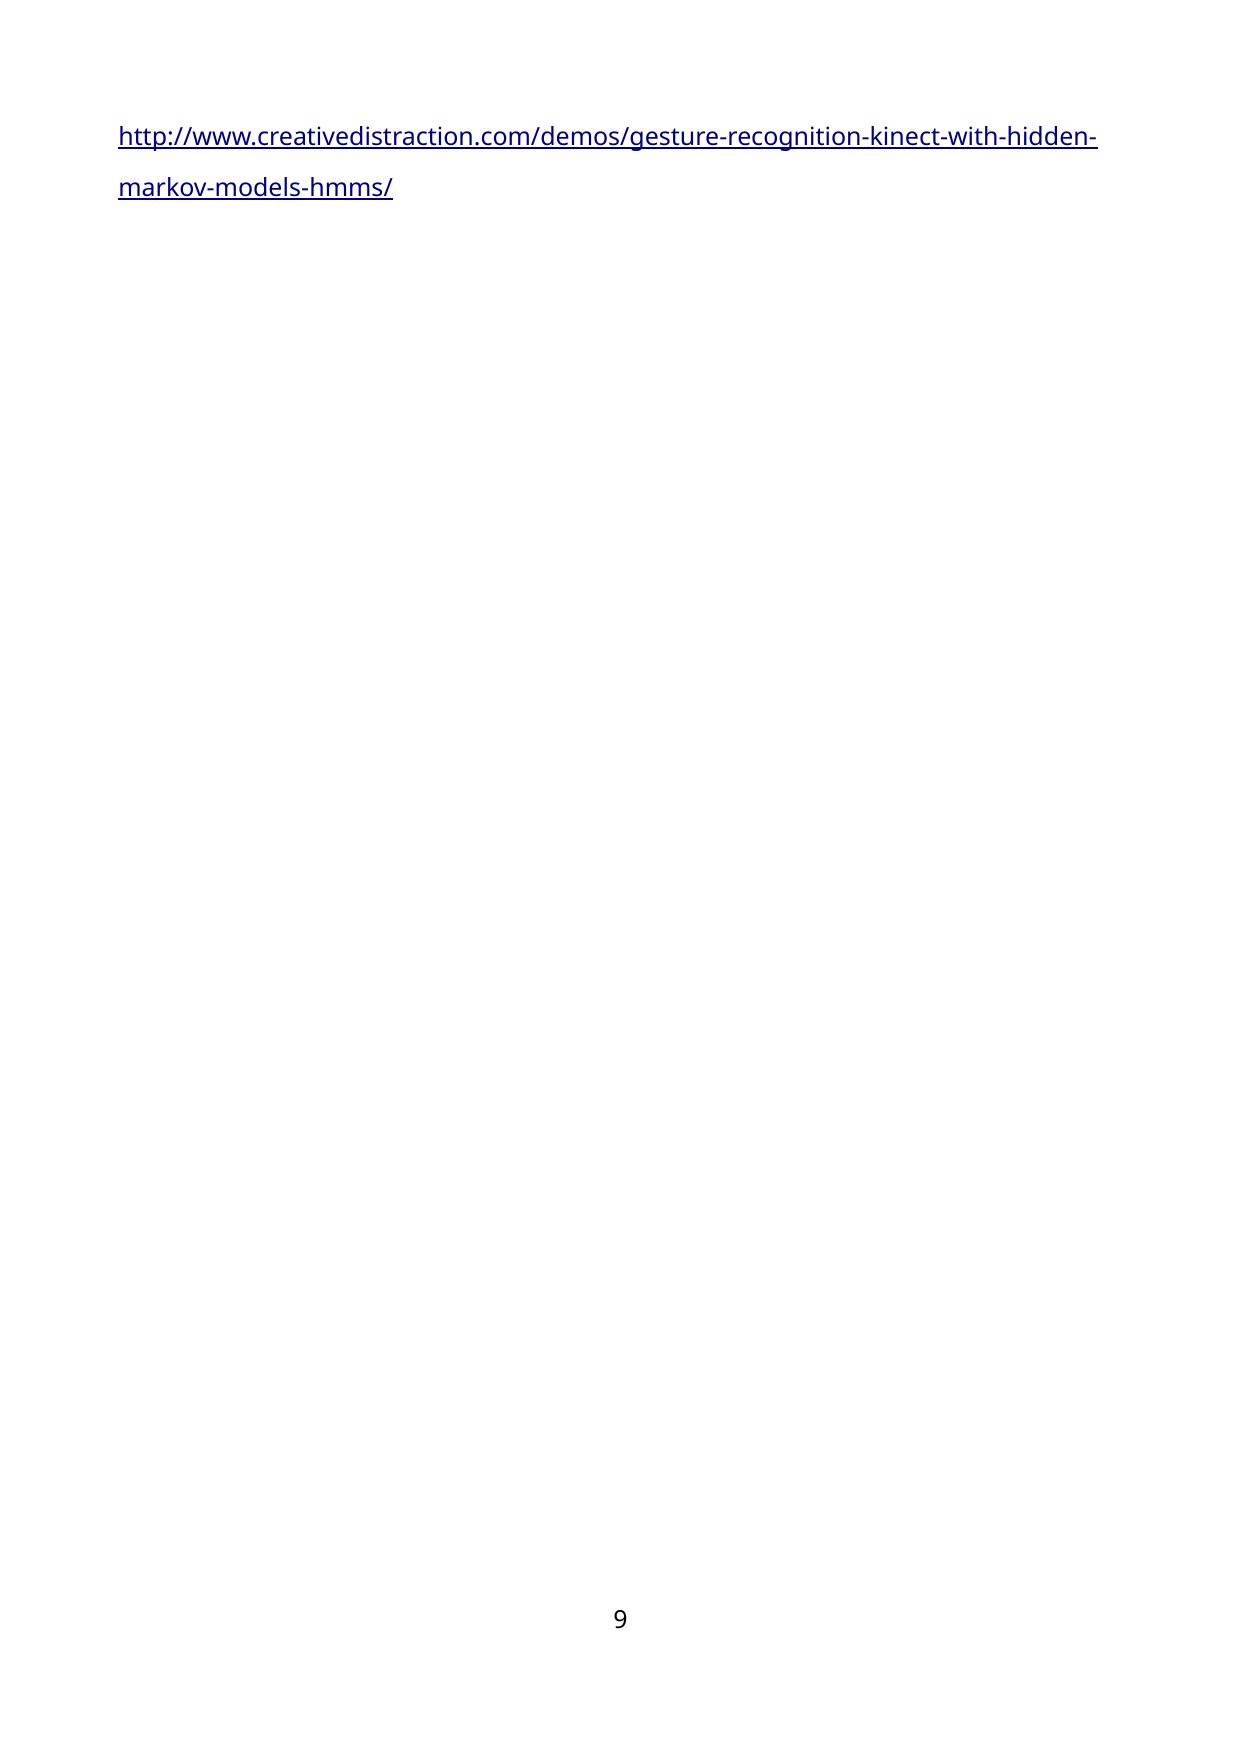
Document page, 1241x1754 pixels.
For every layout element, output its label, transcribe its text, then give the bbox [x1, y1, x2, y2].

text http://www.creativedistraction.com/demos/gesture-recognition-kinect-with-hidden-markov-models-hmms/ [118, 118, 1122, 203]
